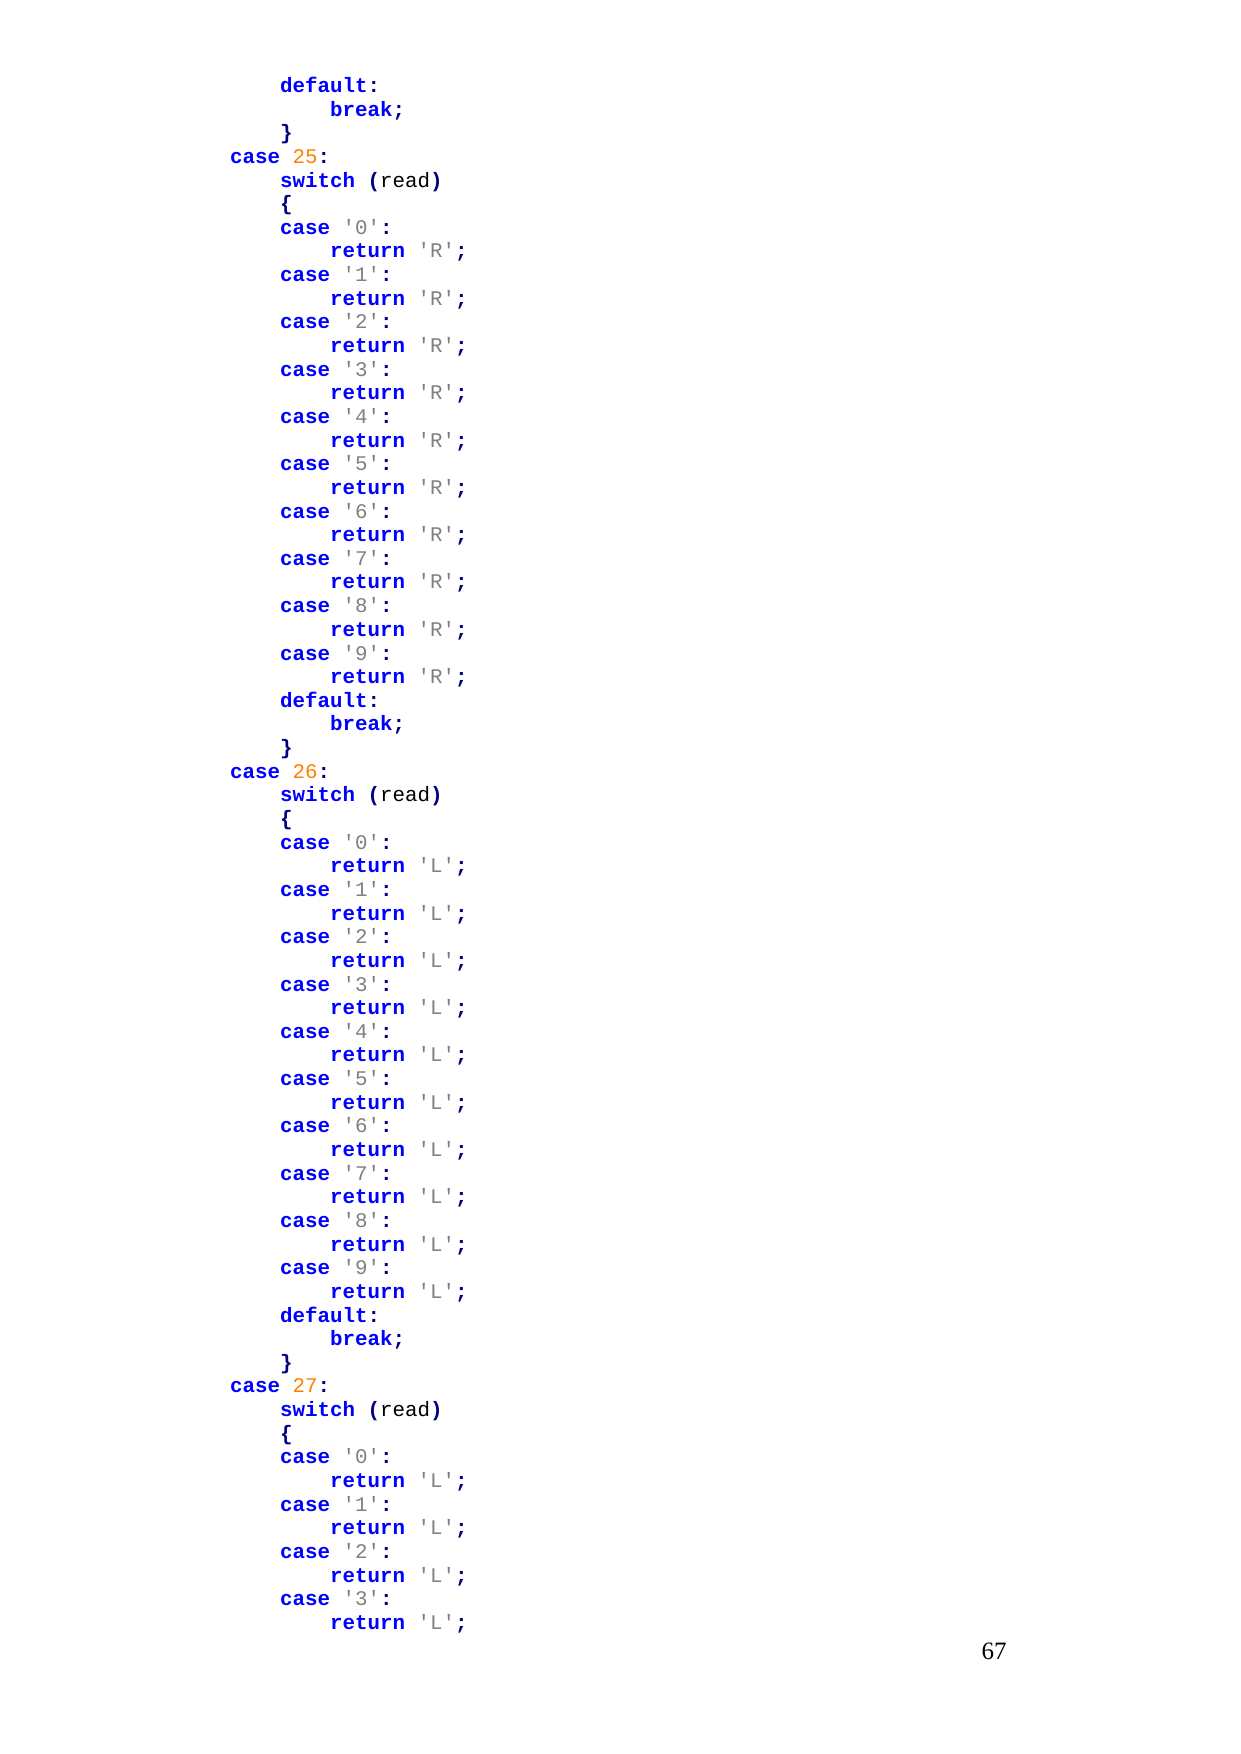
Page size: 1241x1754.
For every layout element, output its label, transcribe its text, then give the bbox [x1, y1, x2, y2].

text return 'L'; [180, 1470, 1006, 1494]
text default: [180, 690, 1006, 713]
text switch (read) [180, 784, 1006, 808]
text case '6': [180, 1115, 1006, 1139]
text case '3': [180, 973, 1006, 997]
text case '8': [180, 1210, 1006, 1234]
text return 'R'; [180, 524, 1006, 548]
text default: [180, 75, 1006, 99]
text return 'R'; [180, 335, 1006, 359]
text case '8': [180, 595, 1006, 619]
text return 'R'; [180, 382, 1006, 406]
text case '5': [180, 1068, 1006, 1092]
text return 'L'; [180, 950, 1006, 973]
text { [180, 808, 1006, 832]
text break; [180, 99, 1006, 122]
text { [180, 193, 1006, 217]
text case '2': [180, 926, 1006, 950]
text return 'R'; [180, 477, 1006, 501]
text case '2': [180, 1541, 1006, 1565]
text switch (read) [180, 1399, 1006, 1423]
text } [180, 122, 1006, 146]
text return 'L'; [180, 1139, 1006, 1163]
text switch (read) [180, 169, 1006, 193]
text case '9': [180, 642, 1006, 666]
text break; [180, 713, 1006, 737]
text case '1': [180, 264, 1006, 288]
text case '5': [180, 453, 1006, 477]
text return 'L'; [180, 1092, 1006, 1115]
text case '3': [180, 359, 1006, 382]
text case '0': [180, 1446, 1006, 1470]
text return 'R'; [180, 572, 1006, 595]
text return 'L'; [180, 1517, 1006, 1541]
text case '3': [180, 1588, 1006, 1612]
text case '4': [180, 1021, 1006, 1044]
text return 'L'; [180, 903, 1006, 926]
text return 'R'; [180, 430, 1006, 453]
text } [180, 737, 1006, 761]
text case '1': [180, 879, 1006, 903]
text case '2': [180, 311, 1006, 335]
text case '4': [180, 406, 1006, 430]
text return 'L'; [180, 997, 1006, 1021]
text { [180, 1423, 1006, 1446]
text case '1': [180, 1494, 1006, 1517]
text return 'L'; [180, 1612, 1006, 1636]
text return 'R'; [180, 288, 1006, 311]
text return 'R'; [180, 666, 1006, 690]
text default: [180, 1304, 1006, 1328]
text return 'L'; [180, 1234, 1006, 1257]
text return 'R'; [180, 241, 1006, 264]
text case '7': [180, 548, 1006, 572]
text break; [180, 1328, 1006, 1352]
text case '0': [180, 217, 1006, 241]
text return 'L'; [180, 1186, 1006, 1210]
text return 'L'; [180, 1281, 1006, 1304]
text case 26: [180, 761, 1006, 784]
text case '7': [180, 1163, 1006, 1186]
text case '6': [180, 501, 1006, 524]
text return 'L'; [180, 855, 1006, 879]
text return 'L'; [180, 1044, 1006, 1068]
text case '9': [180, 1257, 1006, 1281]
text case 27: [180, 1376, 1006, 1399]
text case '0': [180, 832, 1006, 855]
text return 'L'; [180, 1565, 1006, 1588]
text return 'R'; [180, 619, 1006, 642]
text } [180, 1352, 1006, 1376]
text case 25: [180, 146, 1006, 169]
